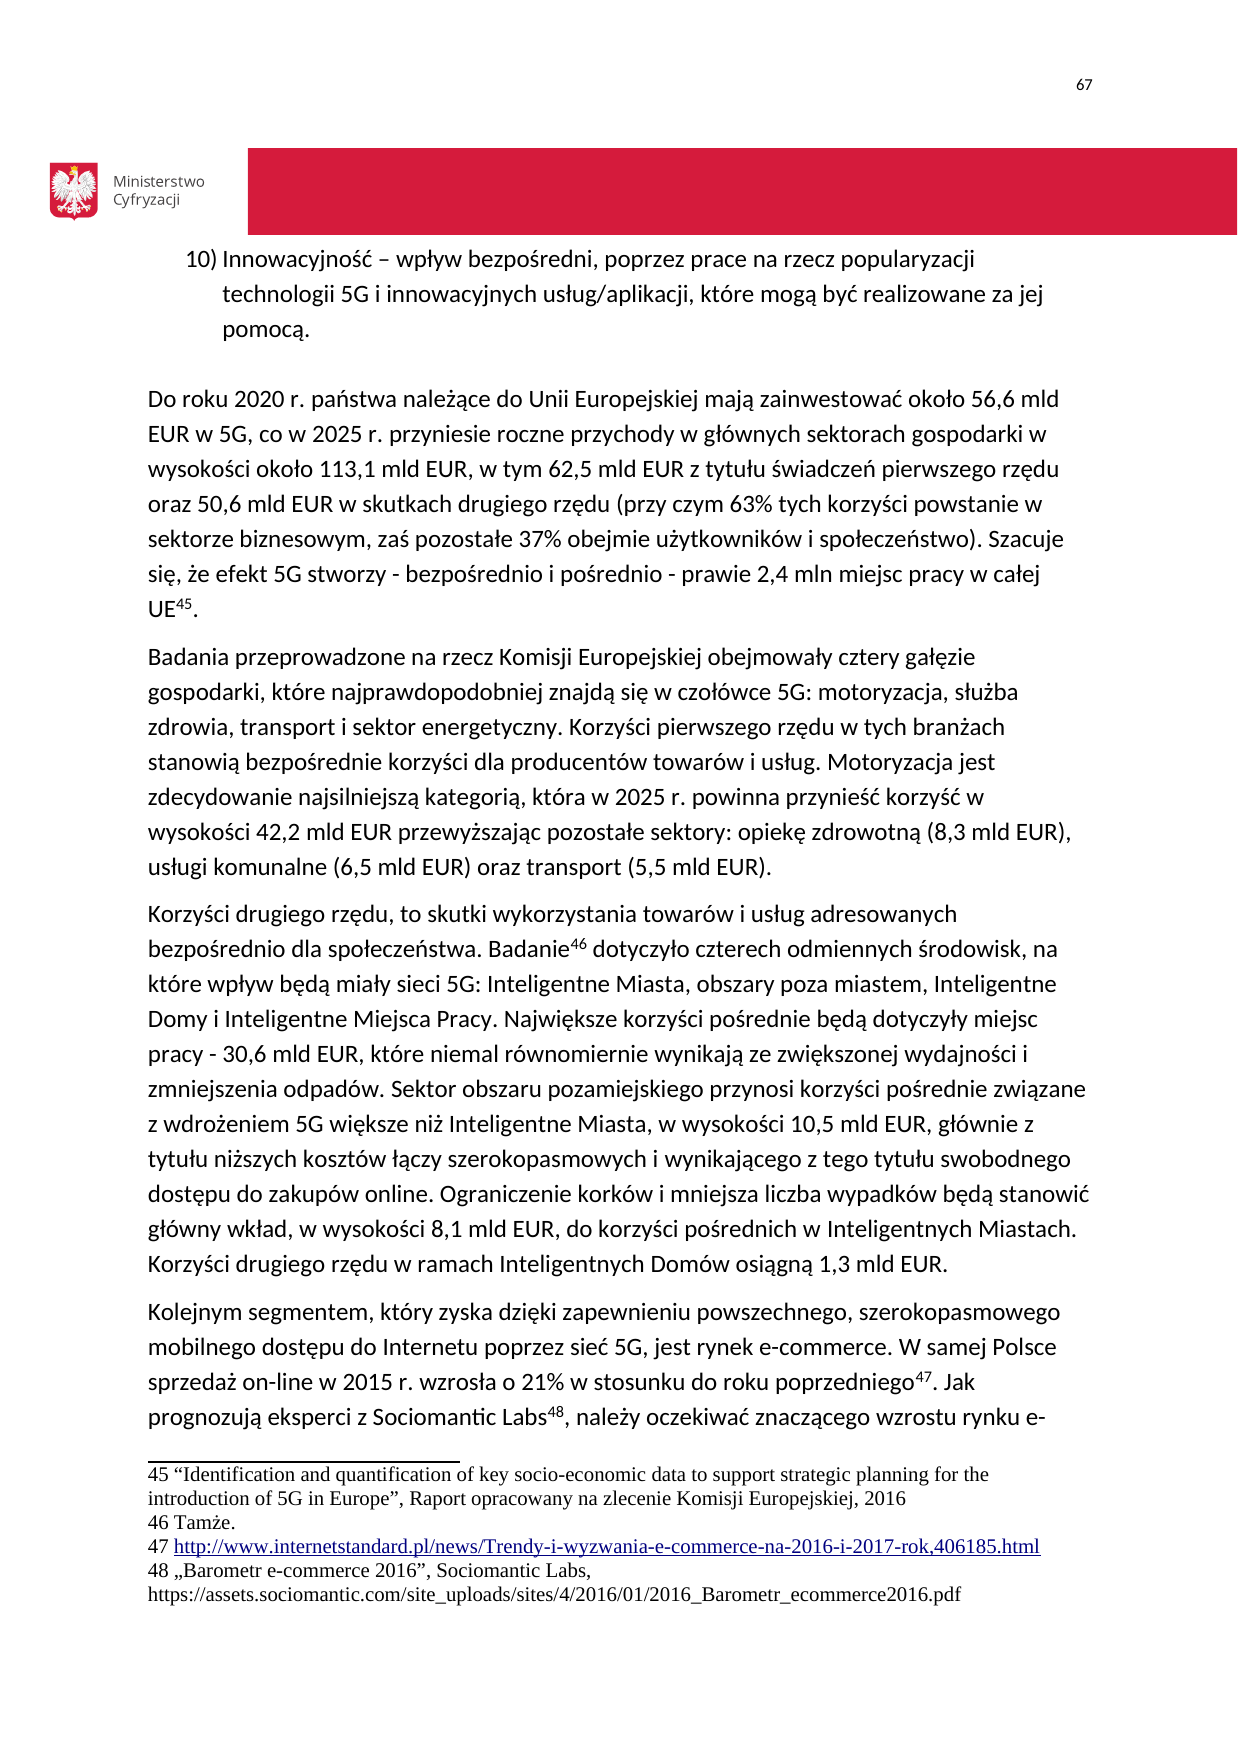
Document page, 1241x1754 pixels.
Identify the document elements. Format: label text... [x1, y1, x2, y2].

text http://www.internetstandard.pl/news/Trendy-i-wyzwania-e-commerce-na-2016-i-2017-rok,406185.html [148, 1534, 1093, 1558]
text Badania przeprowadzone na rzecz Komisji Europejskiej obejmowały cztery gałęzie gospodarki, które najprawdopodobniej znajdą się w czołówce 5G: motoryzacja, służba zdrowia, transport i sektor energetyczny. Korzyści pierwszego rzędu w tych branżach stanowią bezpośrednie korzyści dla producentów towarów i usług. Motoryzacja jest zdecydowanie najsilniejszą kategorią, która w 2025 r. powinna przynieść korzyść w wysokości 42,2 mld EUR przewyższając pozostałe sektory: opiekę zdrowotną (8,3 mld EUR), usługi komunalne (6,5 mld EUR) oraz transport (5,5 mld EUR). [148, 641, 1093, 882]
text „Barometr e-commerce 2016”, Sociomantic Labs, https://assets.sociomantic.com/site_uploads/sites/4/2016/01/2016_Barometr_ecommerce2016.pdf [148, 1558, 1093, 1606]
text “Identification and quantification of key socio-economic data to support strategic planning for the introduction of 5G in Europe”, Raport opracowany na zlecenie Komisji Europejskiej, 2016 [148, 1462, 1093, 1510]
text Tamże. [148, 1510, 1093, 1534]
text Do roku 2020 r. państwa należące do Unii Europejskiej mają zainwestować około 56,6 mld EUR w 5G, co w 2025 r. przyniesie roczne przychody w głównych sektorach gospodarki w wysokości około 113,1 mld EUR, w tym 62,5 mld EUR z tytułu świadczeń pierwszego rzędu oraz 50,6 mld EUR w skutkach drugiego rzędu (przy czym 63% tych korzyści powstanie w sektorze biznesowym, zaś pozostałe 37% obejmie użytkowników i społeczeństwo). Szacuje się, że efekt 5G stworzy - bezpośrednio i pośrednio - prawie 2,4 mln miejsc pracy w całej UE. [148, 384, 1093, 624]
list Innowacyjność – wpływ bezpośredni, poprzez prace na rzecz popularyzacji technologii 5G i innowacyjnych usług/aplikacji, które mogą być realizowane za jej pomocą. [185, 235, 1093, 344]
text Kolejnym segmentem, który zyska dzięki zapewnieniu powszechnego, szerokopasmowego mobilnego dostępu do Internetu poprzez sieć 5G, jest rynek e-commerce. W samej Polsce sprzedaż on-line w 2015 r. wzrosła o 21% w stosunku do roku poprzedniego. Jak prognozują eksperci z Sociomantic Labs, należy oczekiwać znaczącego wzrostu rynku e- [148, 1296, 1093, 1432]
text Korzyści drugiego rzędu, to skutki wykorzystania towarów i usług adresowanych bezpośrednio dla społeczeństwa. Badanie dotyczyło czterech odmiennych środowisk, na które wpływ będą miały sieci 5G: Inteligentne Miasta, obszary poza miastem, Inteligentne Domy i Inteligentne Miejsca Pracy. Największe korzyści pośrednie będą dotyczyły miejsc pracy - 30,6 mld EUR, które niemal równomiernie wynikają ze zwiększonej wydajności i zmniejszenia odpadów. Sektor obszaru pozamiejskiego przynosi korzyści pośrednie związane z wdrożeniem 5G większe niż Inteligentne Miasta, w wysokości 10,5 mld EUR, głównie z tytułu niższych kosztów łączy szerokopasmowych i wynikającego z tego tytułu swobodnego dostępu do zakupów online. Ograniczenie korków i mniejsza liczba wypadków będą stanowić główny wkład, w wysokości 8,1 mld EUR, do korzyści pośrednich w Inteligentnych Miastach. Korzyści drugiego rzędu w ramach Inteligentnych Domów osiągną 1,3 mld EUR. [148, 899, 1093, 1279]
